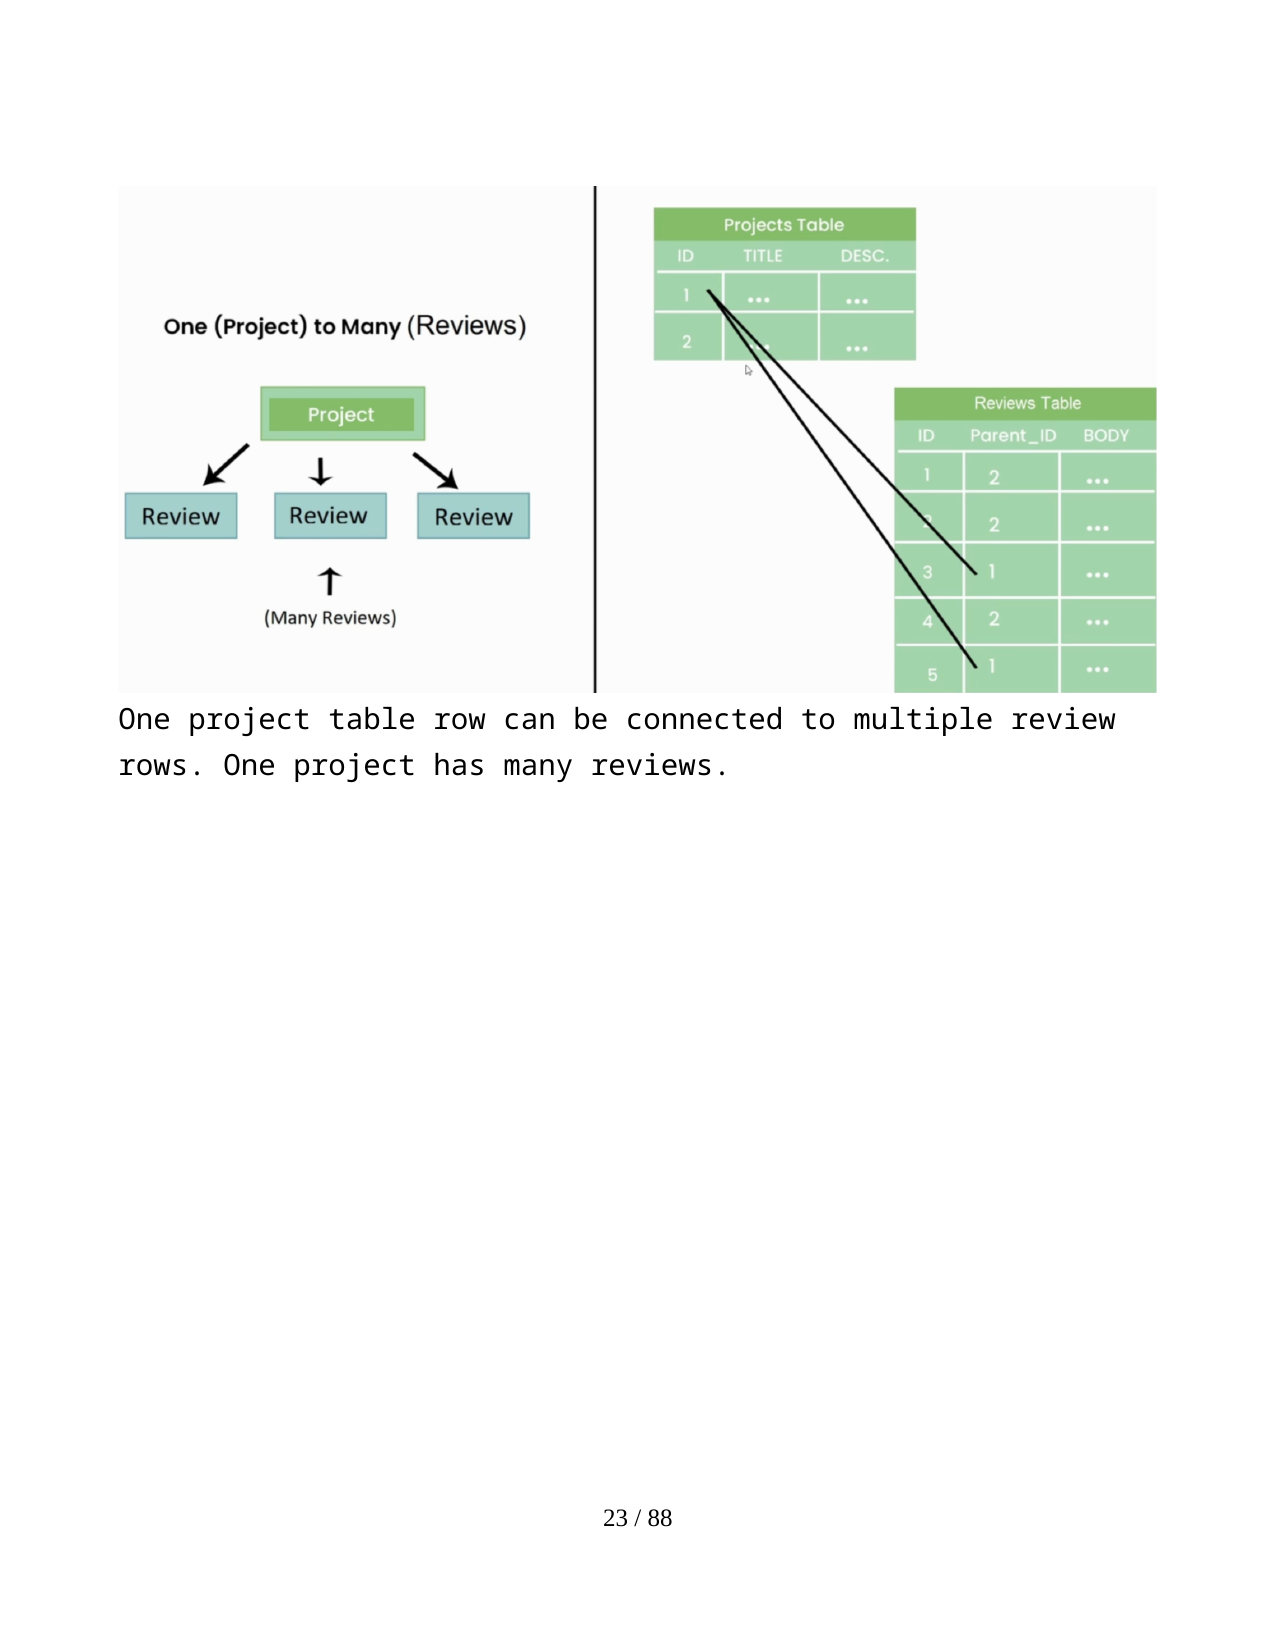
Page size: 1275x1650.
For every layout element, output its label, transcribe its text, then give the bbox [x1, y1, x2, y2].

picture [118, 186, 1157, 693]
text [118, 178, 1157, 186]
text One project table row can be connected to multiple review rows. One project has many reviews. [118, 693, 1157, 783]
